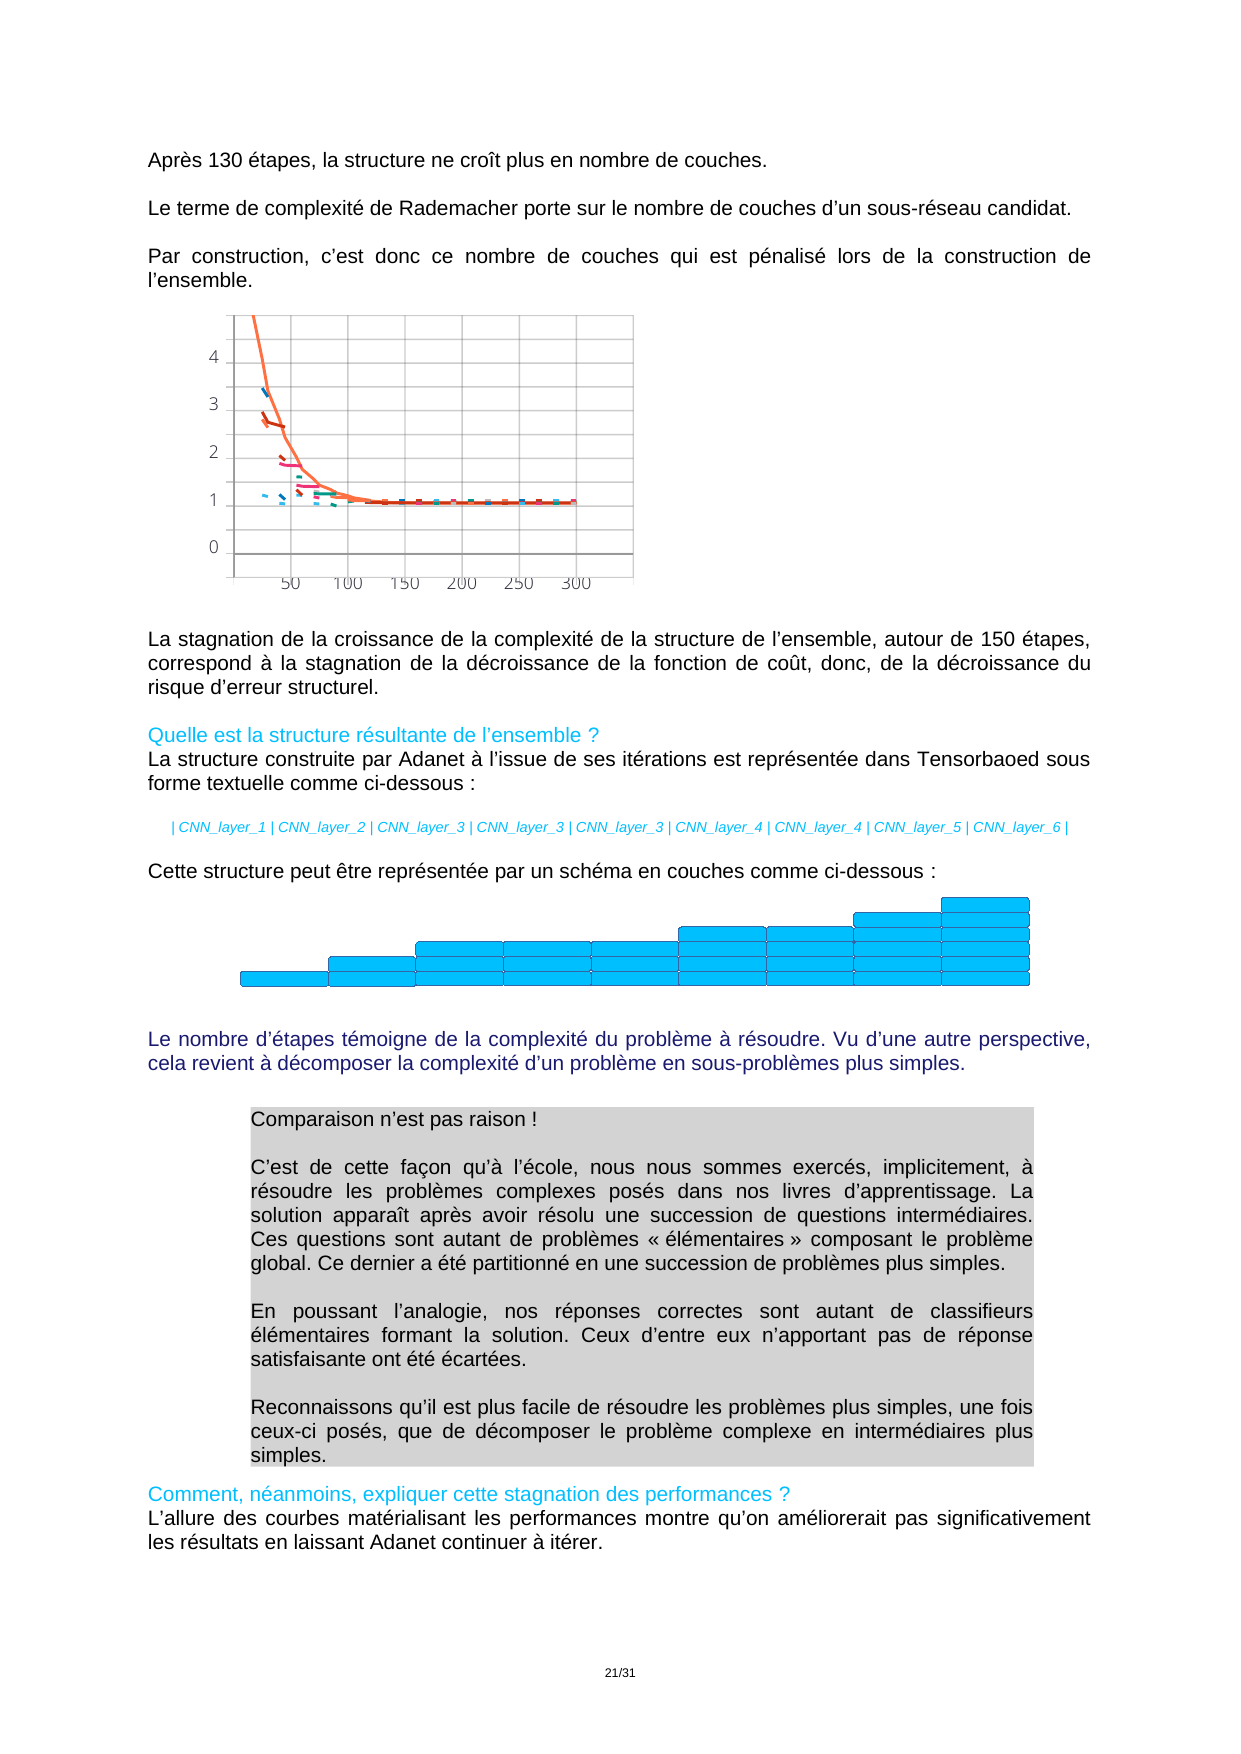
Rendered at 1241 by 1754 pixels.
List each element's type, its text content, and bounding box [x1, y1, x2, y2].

text Après 130 étapes, la structure ne croît plus en nombre de couches. [148, 148, 1092, 172]
text La stagnation de la croissance de la complexité de la structure de l’ensemble, autour de 150 étapes, correspond à la stagnation de la décroissance de la fonction de coût, donc, de la décroissance du risque d’erreur structurel. [148, 627, 1092, 699]
text Le terme de complexité de Rademacher porte sur le nombre de couches d’un sous-réseau candidat. [148, 196, 1092, 219]
text L’allure des courbes matérialisant les performances montre qu’on améliorerait pas significativement les résultats en laissant Adanet continuer à itérer. [148, 1506, 1092, 1554]
text La structure construite par Adanet à l’issue de ses itérations est représentée dans Tensorbaoed sous forme textuelle comme ci-dessous : [148, 747, 1092, 794]
text Quelle est la structure résultante de l’ensemble ? [148, 723, 1092, 747]
text Cette structure peut être représentée par un schéma en couches comme ci-dessous : [148, 859, 1092, 883]
text Par construction, c’est donc ce nombre de couches qui est pénalisé lors de la construction de l’ensemble. [148, 243, 1092, 291]
text Le nombre d’étapes témoigne de la complexité du problème à résoudre. Vu d’une autre perspective, cela revient à décomposer la complexité d’un problème en sous-problèmes plus simples. [148, 1027, 1092, 1075]
text Comment, néanmoins, expliquer cette stagnation des performances ? [148, 1482, 1092, 1506]
text | CNN_layer_1 | CNN_layer_2 | CNN_layer_3 | CNN_layer_3 | CNN_layer_3 | CNN_layer_4 | CNN_layer_4 | CNN_layer_5 | CNN_layer_6 | [148, 818, 1092, 835]
